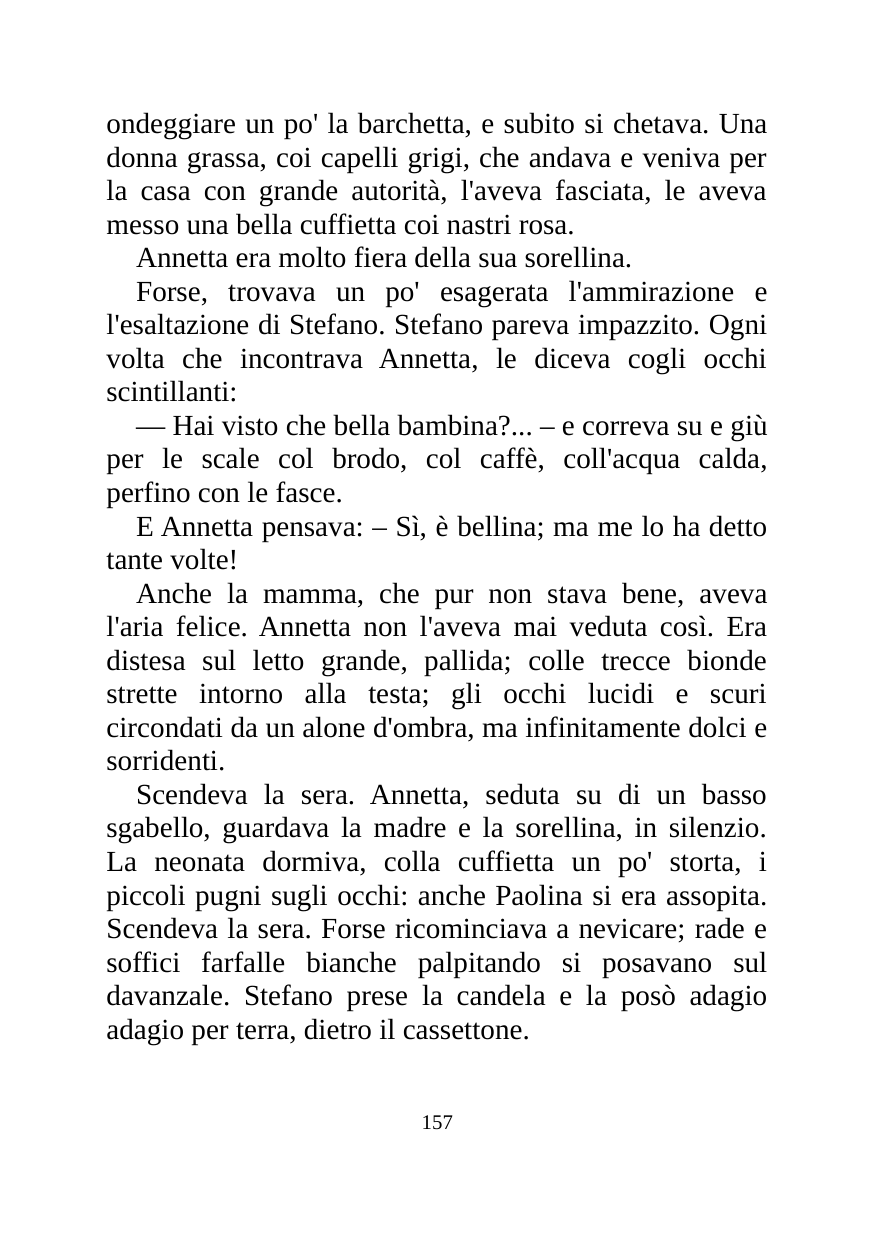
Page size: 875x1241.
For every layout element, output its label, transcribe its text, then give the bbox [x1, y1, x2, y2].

text ondeggiare un po' la barchetta, e subito si chetava. Una donna grassa, coi capelli grigi, che andava e veniva per la casa con grande autorità, l'aveva fasciata, le aveva messo una bella cuffietta coi nastri rosa. [106, 106, 768, 240]
text Scendeva la sera. Annetta, seduta su di un basso sgabello, guardava la madre e la sorellina, in silenzio. La neonata dormiva, colla cuffietta un po' storta, i piccoli pugni sugli occhi: anche Paolina si era assopita. Scendeva la sera. Forse ricominciava a nevicare; rade e soffici farfalle bianche palpitando si posavano sul davanzale. Stefano prese la candela e la posò adagio adagio per terra, dietro il cassettone. [106, 777, 768, 1045]
text Annetta era molto fiera della sua sorellina. [106, 240, 768, 274]
text E Annetta pensava: – Sì, è bellina; ma me lo ha detto tante volte! [106, 509, 768, 576]
text Anche la mamma, che pur non stava bene, aveva l'aria felice. Annetta non l'aveva mai veduta così. Era distesa sul letto grande, pallida; colle trecce bionde strette intorno alla testa; gli occhi lucidi e scuri circondati da un alone d'ombra, ma infinitamente dolci e sorridenti. [106, 576, 768, 777]
text — Hai visto che bella bambina?... – e correva su e giù per le scale col brodo, col caffè, coll'acqua calda, perfino con le fasce. [106, 408, 768, 509]
text Forse, trovava un po' esagerata l'ammirazione e l'esaltazione di Stefano. Stefano pareva impazzito. Ogni volta che incontrava Annetta, le diceva cogli occhi scintillanti: [106, 274, 768, 408]
